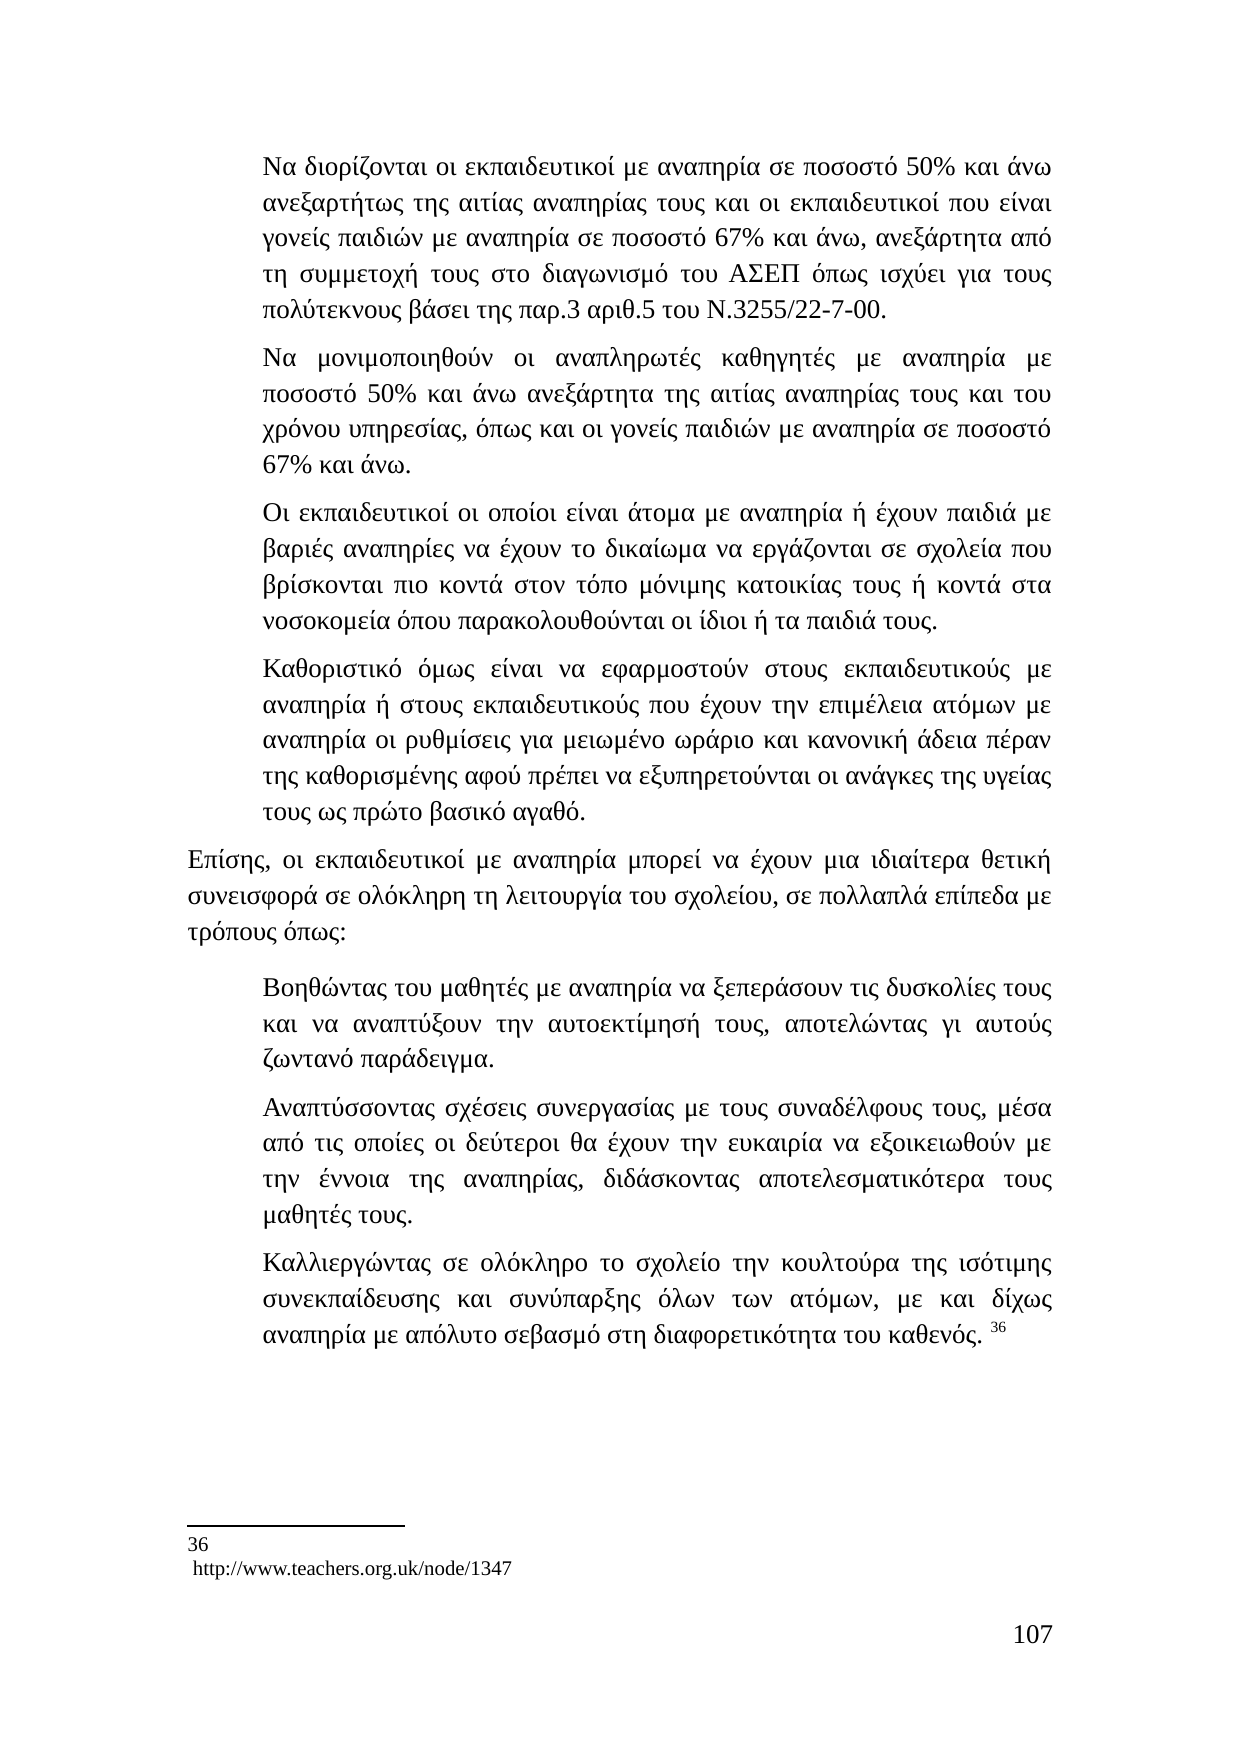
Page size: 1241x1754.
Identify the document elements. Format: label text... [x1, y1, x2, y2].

text Αναπτύσσοντας σχέσεις συνεργασίας με τους συναδέλφους τους, μέσα από τις οποίες οι δεύτεροι θα έχουν την ευκαιρία να εξοικειωθούν με την έννοια της αναπηρίας, διδάσκοντας αποτελεσματικότερα τους μαθητές τους. [262, 1091, 1053, 1229]
text http://www.teachers.org.uk/node/1347 [187, 1532, 1053, 1580]
text Οι εκπαιδευτικοί οι οποίοι είναι άτομα με αναπηρία ή έχουν παιδιά με βαριές αναπηρίες να έχουν το δικαίωμα να εργάζονται σε σχολεία που βρίσκονται πιο κοντά στον τόπο μόνιμης κατοικίας τους ή κοντά στα νοσοκομεία όπου παρακολουθούνται οι ίδιοι ή τα παιδιά τους. [262, 497, 1053, 635]
text Καλλιεργώντας σε ολόκληρο το σχολείο την κουλτούρα της ισότιμης συνεκπαίδευσης και συνύπαρξης όλων των ατόμων, με και δίχως αναπηρία με απόλυτο σεβασμό στη διαφορετικότητα του καθενός. [262, 1246, 1053, 1349]
text Καθοριστικό όμως είναι να εφαρμοστούν στους εκπαιδευτικούς με αναπηρία ή στους εκπαιδευτικούς που έχουν την επιμέλεια ατόμων με αναπηρία οι ρυθμίσεις για μειωμένο ωράριο και κανονική άδεια πέραν της καθορισμένης αφού πρέπει να εξυπηρετούνται οι ανάγκες της υγείας τους ως πρώτο βασικό αγαθό. [262, 652, 1053, 826]
text Να μονιμοποιηθούν οι αναπληρωτές καθηγητές με αναπηρία με ποσοστό 50% και άνω ανεξάρτητα της αιτίας αναπηρίας τους και του χρόνου υπηρεσίας, όπως και οι γονείς παιδιών με αναπηρία σε ποσοστό 67% και άνω. [262, 341, 1053, 479]
text Να διορίζονται οι εκπαιδευτικοί με αναπηρία σε ποσοστό 50% και άνω ανεξαρτήτως της αιτίας αναπηρίας τους και οι εκπαιδευτικοί που είναι γονείς παιδιών με αναπηρία σε ποσοστό 67% και άνω, ανεξάρτητα από τη συμμετοχή τους στο διαγωνισμό του ΑΣΕΠ όπως ισχύει για τους πολύτεκνους βάσει της παρ.3 αριθ.5 του Ν.3255/22-7-00. [262, 150, 1053, 324]
text Επίσης, οι εκπαιδευτικοί με αναπηρία μπορεί να έχουν μια ιδιαίτερα θετική συνεισφορά σε ολόκληρη τη λειτουργία του σχολείου, σε πολλαπλά επίπεδα με τρόπους όπως: [187, 843, 1053, 946]
text Βοηθώντας του μαθητές με αναπηρία να ξεπεράσουν τις δυσκολίες τους και να αναπτύξουν την αυτοεκτίμησή τους, αποτελώντας γι αυτούς ζωντανό παράδειγμα. [262, 971, 1053, 1074]
